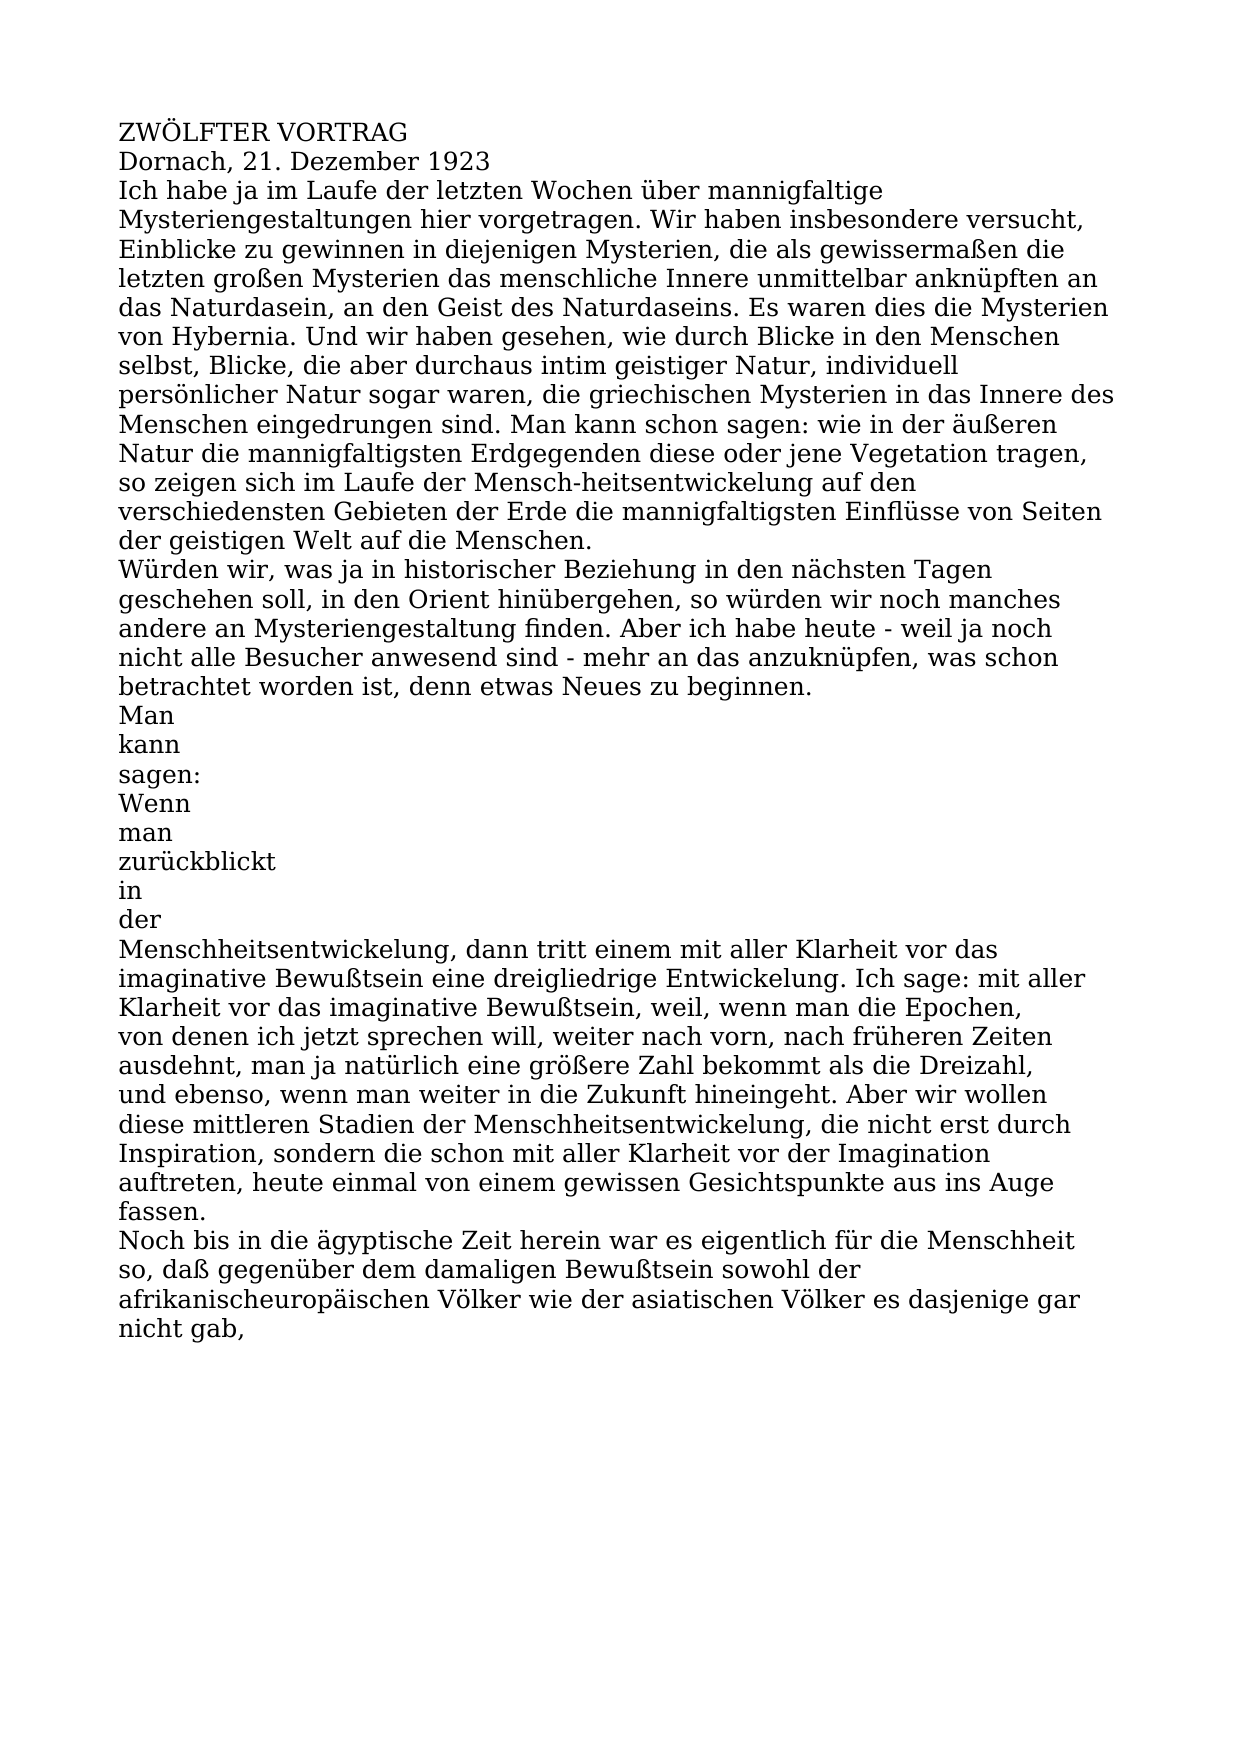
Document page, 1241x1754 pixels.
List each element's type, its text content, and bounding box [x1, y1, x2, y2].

text so, daß gegenüber dem damaligen Bewußtsein sowohl der afrikanischeuropäischen Völker wie der asiatischen Völker es dasjenige gar nicht gab, [118, 1256, 1122, 1343]
text in [118, 876, 1122, 906]
text betrachtet worden ist, denn etwas Neues zu beginnen. [118, 672, 1122, 701]
text so zeigen sich im Laufe der Mensch-heitsentwickelung auf den [118, 468, 1122, 497]
text sagen: [118, 760, 1122, 789]
text kann [118, 731, 1122, 760]
text das Naturdasein, an den Geist des Naturdaseins. Es waren dies die Mysterien [118, 293, 1122, 322]
text Menschen eingedrungen sind. Man kann schon sagen: wie in der äußeren [118, 410, 1122, 439]
text Noch bis in die ägyptische Zeit herein war es eigentlich für die Menschheit [118, 1226, 1122, 1256]
text verschiedensten Gebieten der Erde die mannigfaltigsten Einflüsse von Seiten [118, 497, 1122, 526]
text man [118, 818, 1122, 847]
text ausdehnt, man ja natürlich eine größere Zahl bekommt als die Dreizahl, [118, 1051, 1122, 1081]
text von Hybernia. Und wir haben gesehen, wie durch Blicke in den Menschen [118, 322, 1122, 351]
text Wenn [118, 789, 1122, 818]
text persönlicher Natur sogar waren, die griechischen Mysterien in das Innere des [118, 381, 1122, 410]
text diese mittleren Stadien der Menschheitsentwickelung, die nicht erst durch [118, 1110, 1122, 1139]
text auftreten, heute einmal von einem gewissen Gesichtspunkte aus ins Auge [118, 1168, 1122, 1197]
text und ebenso, wenn man weiter in die Zukunft hineingeht. Aber wir wollen [118, 1081, 1122, 1110]
text imaginative Bewußtsein eine dreigliedrige Entwickelung. Ich sage: mit aller [118, 964, 1122, 993]
text der geistigen Welt auf die Menschen. [118, 526, 1122, 556]
text der [118, 906, 1122, 935]
text von denen ich jetzt sprechen will, weiter nach vorn, nach früheren Zeiten [118, 1022, 1122, 1051]
text ZWÖLFTER VORTRAG [118, 118, 1122, 147]
text fassen. [118, 1197, 1122, 1226]
text Man [118, 701, 1122, 731]
text Inspiration, sondern die schon mit aller Klarheit vor der Imagination [118, 1139, 1122, 1168]
text letzten großen Mysterien das menschliche Innere unmittelbar anknüpften an [118, 264, 1122, 293]
text andere an Mysteriengestaltung finden. Aber ich habe heute - weil ja noch [118, 614, 1122, 643]
text Klarheit vor das imaginative Bewußtsein, weil, wenn man die Epochen, [118, 993, 1122, 1022]
text selbst, Blicke, die aber durchaus intim geistiger Natur, individuell [118, 351, 1122, 381]
text Dornach, 21. Dezember 1923 [118, 147, 1122, 176]
text nicht alle Besucher anwesend sind - mehr an das anzuknüpfen, was schon [118, 643, 1122, 672]
text Würden wir, was ja in historischer Beziehung in den nächsten Tagen [118, 556, 1122, 585]
text geschehen soll, in den Orient hinübergehen, so würden wir noch manches [118, 585, 1122, 614]
text Einblicke zu gewinnen in diejenigen Mysterien, die als gewissermaßen die [118, 235, 1122, 264]
text Menschheitsentwickelung, dann tritt einem mit aller Klarheit vor das [118, 935, 1122, 964]
text zurückblickt [118, 847, 1122, 876]
text Natur die mannigfaltigsten Erdgegenden diese oder jene Vegetation tragen, [118, 439, 1122, 468]
text Mysteriengestaltungen hier vorgetragen. Wir haben insbesondere versucht, [118, 206, 1122, 235]
text Ich habe ja im Laufe der letzten Wochen über mannigfaltige [118, 176, 1122, 206]
